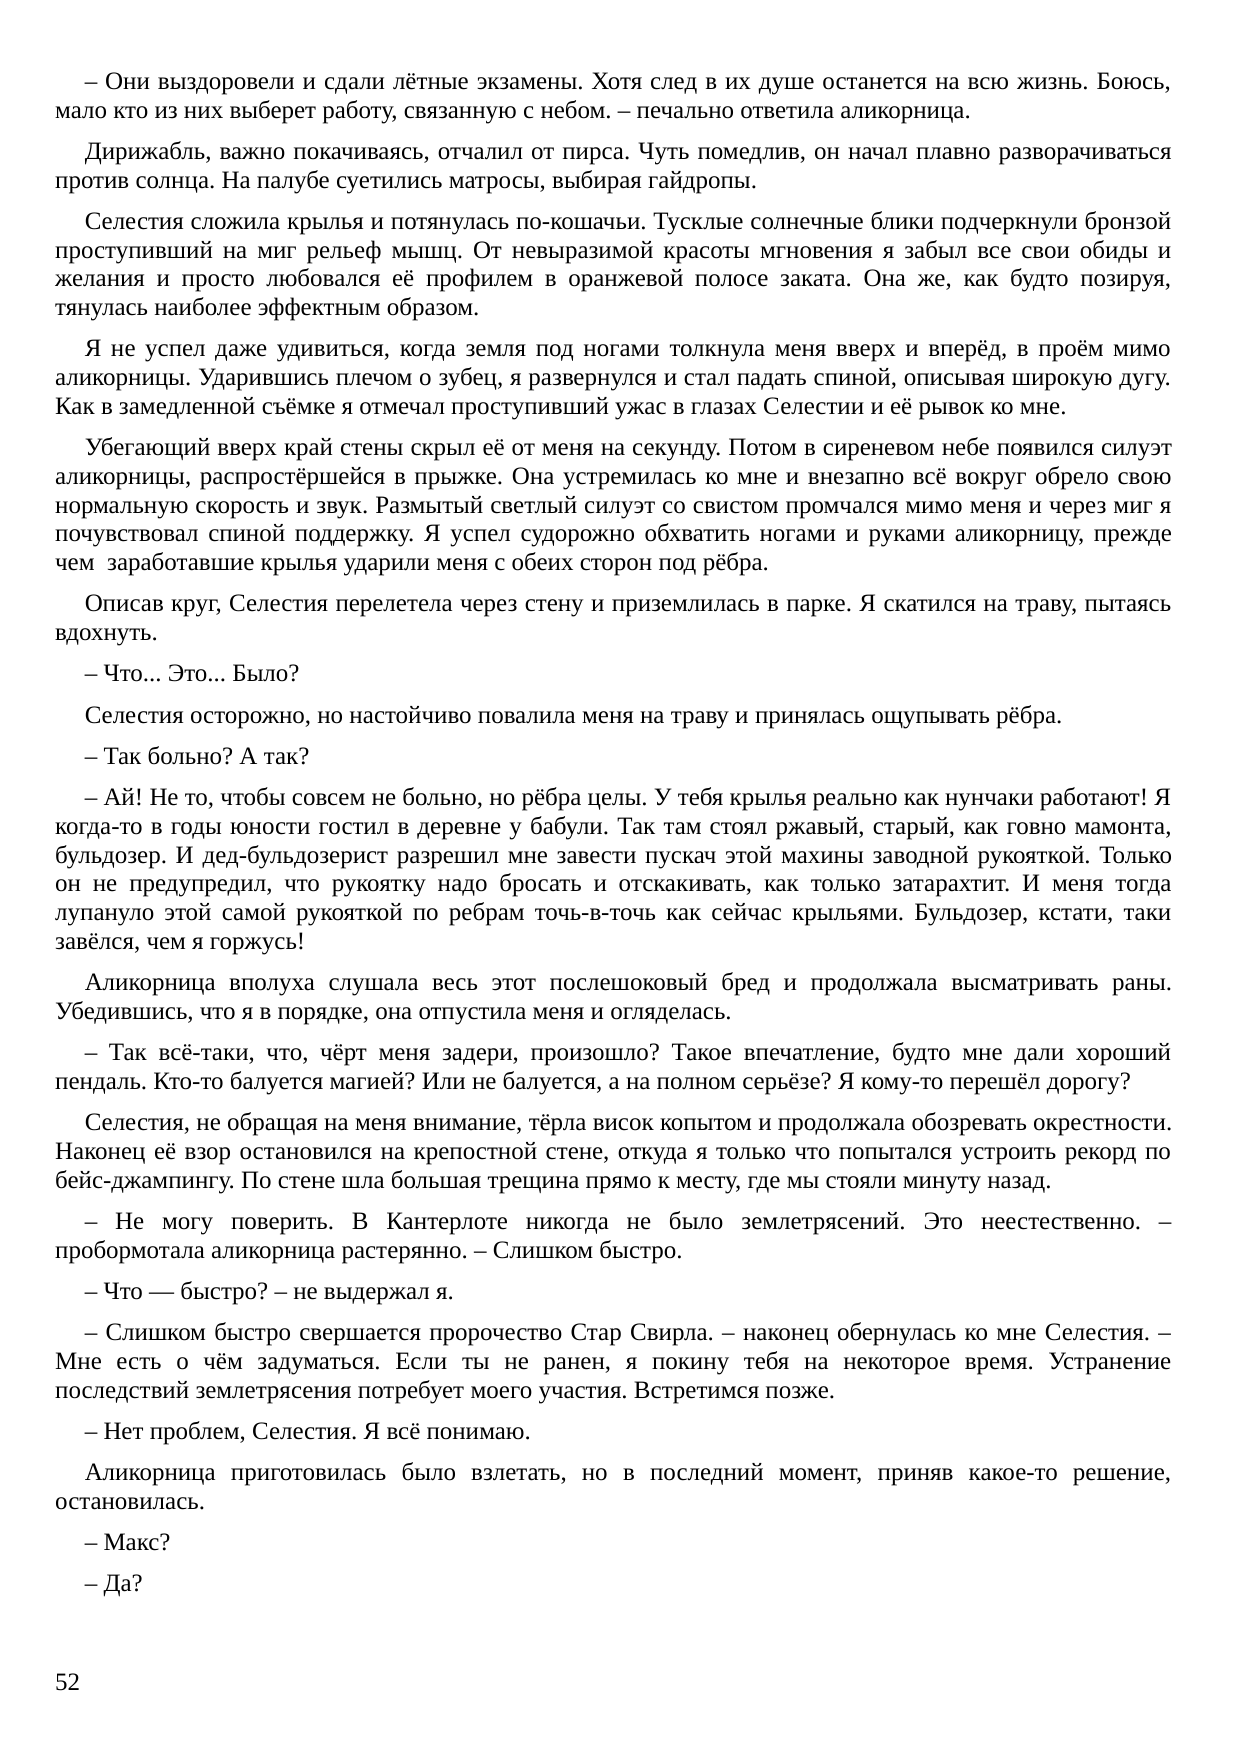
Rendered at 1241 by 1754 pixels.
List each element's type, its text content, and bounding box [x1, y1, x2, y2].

text Аликорница вполуха слушала весь этот послешоковый бред и продолжала высматривать раны. Убедившись, что я в порядке, она отпустила меня и огляделась. [55, 967, 1173, 1025]
text Описав круг, Селестия перелетела через стену и приземлилась в парке. Я скатился на траву, пытаясь вдохнуть. [55, 588, 1173, 646]
text – Что... Это... Было? [55, 658, 1173, 687]
text – Нет проблем, Селестия. Я всё понимаю. [55, 1416, 1173, 1445]
text – Да? [55, 1568, 1173, 1597]
text – Ай! Не то, чтобы совсем не больно, но рёбра целы. У тебя крылья реально как нунчаки работают! Я когда-то в годы юности гостил в деревне у бабули. Так там стоял ржавый, старый, как говно мамонта, бульдозер. И дед-бульдозерист разрешил мне завести пускач этой махины заводной рукояткой. Только он не предупредил, что рукоятку надо бросать и отскакивать, как только затарахтит. И меня тогда лупануло этой самой рукояткой по ребрам точь-в-точь как сейчас крыльями. Бульдозер, кстати, таки завёлся, чем я горжусь! [55, 782, 1173, 955]
text – Так всё-таки, что, чёрт меня задери, произошло? Такое впечатление, будто мне дали хороший пендаль. Кто-то балуется магией? Или не балуется, а на полном серьёзе? Я кому-то перешёл дорогу? [55, 1037, 1173, 1095]
text – Они выздоровели и сдали лётные экзамены. Хотя след в их душе останется на всю жизнь. Боюсь, мало кто из них выберет работу, связанную с небом. – печально ответила аликорница. [55, 66, 1173, 123]
text Селестия, не обращая на меня внимание, тёрла висок копытом и продолжала обозревать окрестности. Наконец её взор остановился на крепостной стене, откуда я только что попытался устроить рекорд по бейс-джампингу. По стене шла большая трещина прямо к месту, где мы стояли минуту назад. [55, 1107, 1173, 1193]
text Селестия осторожно, но настойчиво повалила меня на траву и принялась ощупывать рёбра. [55, 700, 1173, 728]
text – Макс? [55, 1527, 1173, 1556]
text – Что — быстро? – не выдержал я. [55, 1276, 1173, 1305]
text – Так больно? А так? [55, 741, 1173, 770]
text Убегающий вверх край стены скрыл её от меня на секунду. Потом в сиреневом небе появился силуэт аликорницы, распростёршейся в прыжке. Она устремилась ко мне и внезапно всё вокруг обрело свою нормальную скорость и звук. Размытый светлый силуэт со свистом промчался мимо меня и через миг я почувствовал спиной поддержку. Я успел судорожно обхватить ногами и руками аликорницу, прежде чем заработавшие крылья ударили меня с обеих сторон под рёбра. [55, 432, 1173, 576]
text Я не успел даже удивиться, когда земля под ногами толкнула меня вверх и вперёд, в проём мимо аликорницы. Ударившись плечом о зубец, я развернулся и стал падать спиной, описывая широкую дугу. Как в замедленной съёмке я отмечал проступивший ужас в глазах Селестии и её рывок ко мне. [55, 333, 1173, 420]
text Селестия сложила крылья и потянулась по-кошачьи. Тусклые солнечные блики подчеркнули бронзой проступивший на миг рельеф мышц. От невыразимой красоты мгновения я забыл все свои обиды и желания и просто любовался её профилем в оранжевой полосе заката. Она же, как будто позируя, тянулась наиболее эффектным образом. [55, 206, 1173, 321]
text Дирижабль, важно покачиваясь, отчалил от пирса. Чуть помедлив, он начал плавно разворачиваться против солнца. На палубе суетились матросы, выбирая гайдропы. [55, 136, 1173, 193]
text Аликорница приготовилась было взлетать, но в последний момент, приняв какое-то решение, остановилась. [55, 1457, 1173, 1515]
text – Слишком быстро свершается пророчество Стар Свирла. – наконец обернулась ко мне Селестия. – Мне есть о чём задуматься. Если ты не ранен, я покину тебя на некоторое время. Устранение последствий землетрясения потребует моего участия. Встретимся позже. [55, 1317, 1173, 1403]
text – Не могу поверить. В Кантерлоте никогда не было землетрясений. Это неестественно. – пробормотала аликорница растерянно. – Слишком быстро. [55, 1206, 1173, 1263]
